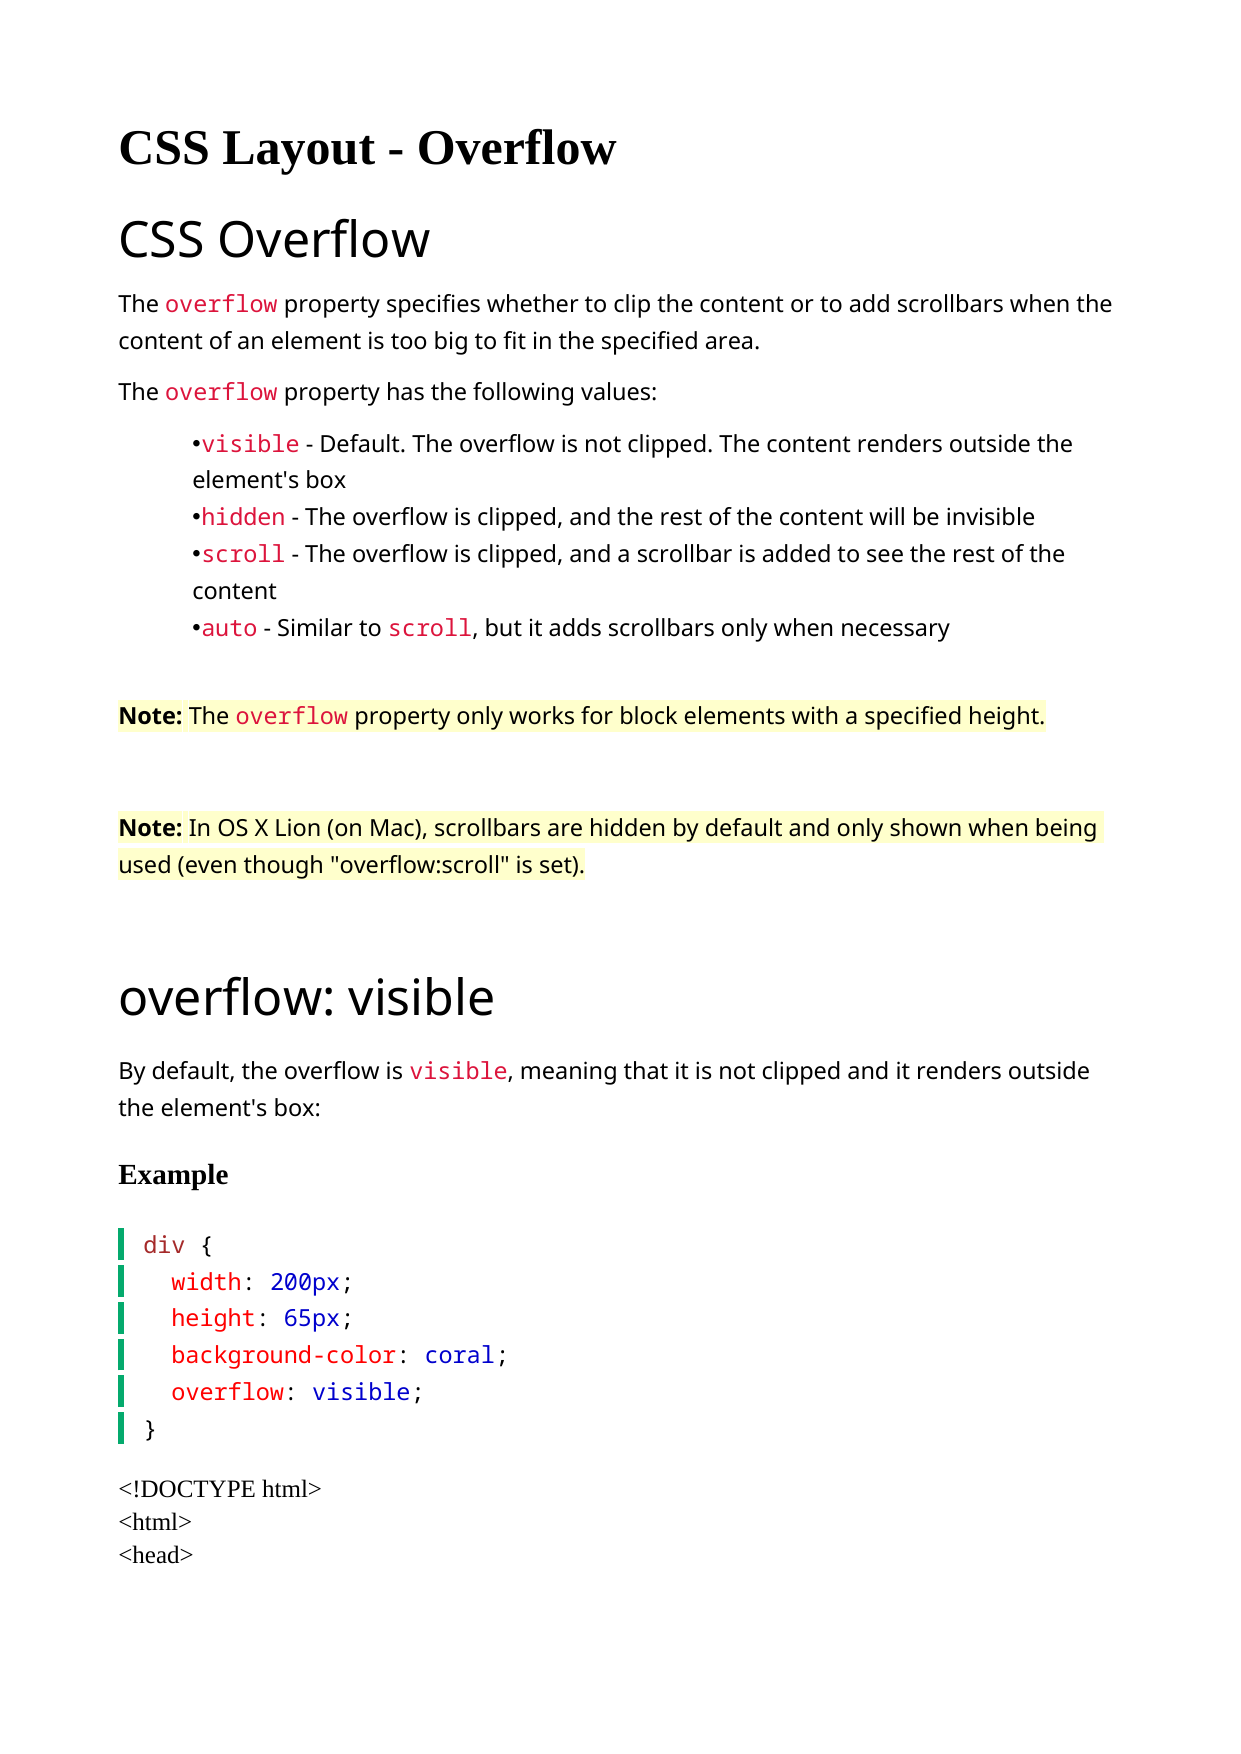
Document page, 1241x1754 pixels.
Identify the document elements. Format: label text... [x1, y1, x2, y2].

list auto - Similar to scroll, but it adds scrollbars only when necessary [118, 611, 1122, 643]
subtitle CSS Layout - Overflow [118, 118, 1122, 176]
text <head> [118, 1540, 1122, 1568]
list hidden - The overflow is clipped, and the rest of the content will be invisible [118, 501, 1122, 532]
text The overflow property has the following values: [118, 376, 1122, 408]
subtitle CSS Overflow [118, 204, 1122, 272]
list visible - Default. The overflow is not clipped. The content renders outside the element's box [118, 427, 1122, 496]
text Note: In OS X Lion (on Mac), scrollbars are hidden by default and only shown when being used (even though "overflow:scroll" is set). [118, 811, 1122, 880]
text By default, the overflow is visible, meaning that it is not clipped and it renders outside the element's box: [118, 1054, 1122, 1123]
text div { width: 200px; height: 65px; background-color: coral; overflow: visible; } [118, 1228, 1122, 1444]
text Note: The overflow property only works for block elements with a specified height. [118, 700, 1122, 732]
subtitle Example [118, 1157, 1122, 1191]
text The overflow property specifies whether to clip the content or to add scrollbars when the content of an element is too big to fit in the specified area. [118, 287, 1122, 356]
text <html> [118, 1507, 1122, 1536]
text <!DOCTYPE html> [118, 1474, 1122, 1502]
list scroll - The overflow is clipped, and a scrollbar is added to see the rest of the content [118, 537, 1122, 606]
text overflow: visible [118, 922, 1122, 1029]
